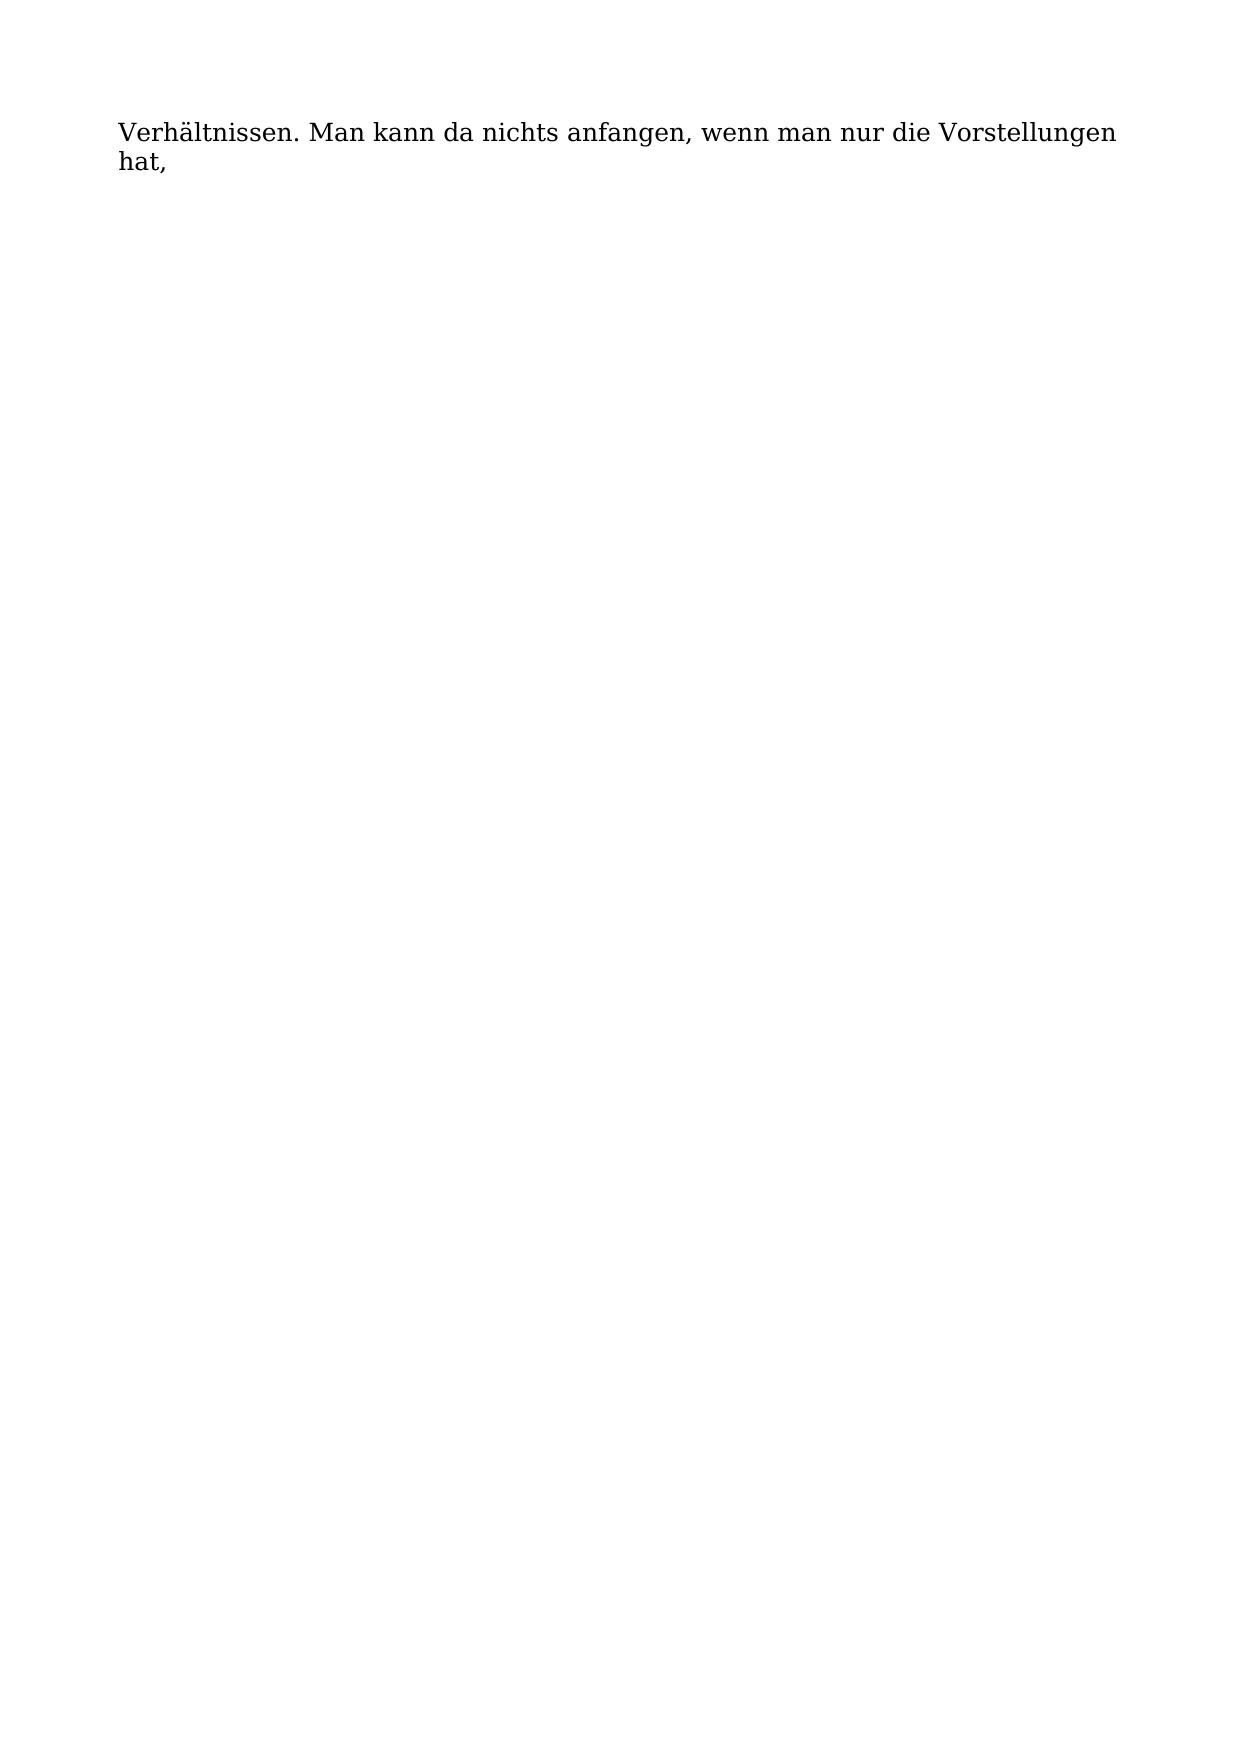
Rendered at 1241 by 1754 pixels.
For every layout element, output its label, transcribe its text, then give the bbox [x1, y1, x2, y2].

text Verhältnissen. Man kann da nichts anfangen, wenn man nur die Vorstellungen hat, [118, 118, 1122, 176]
